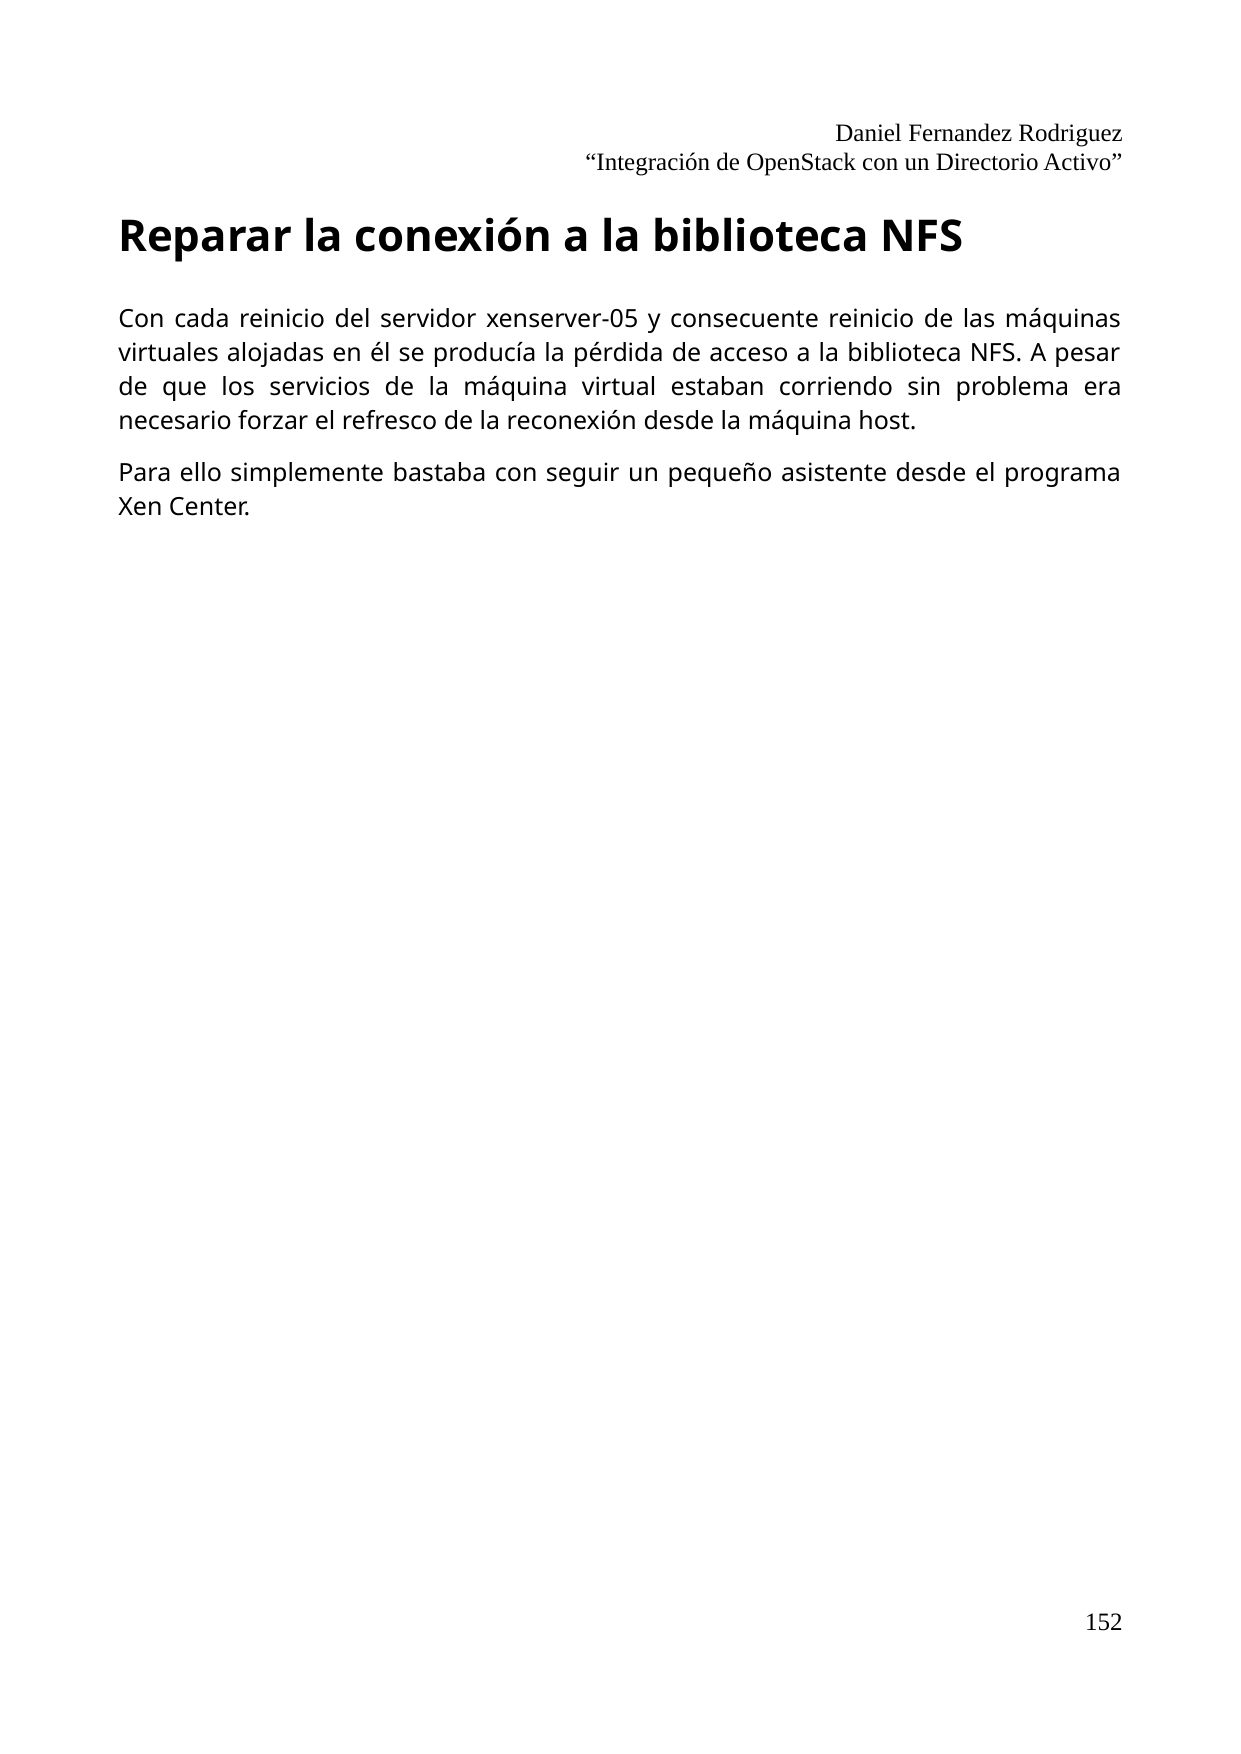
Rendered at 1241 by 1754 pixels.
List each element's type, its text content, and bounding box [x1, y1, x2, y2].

subtitle Reparar la conexión a la biblioteca NFS [118, 205, 1122, 265]
text Con cada reinicio del servidor xenserver-05 y consecuente reinicio de las máquinas virtuales alojadas en él se producía la pérdida de acceso a la biblioteca NFS. A pesar de que los servicios de la máquina virtual estaban corriendo sin problema era necesario forzar el refresco de la reconexión desde la máquina host. [118, 301, 1122, 437]
text Para ello simplemente bastaba con seguir un pequeño asistente desde el programa Xen Center. [118, 455, 1122, 523]
